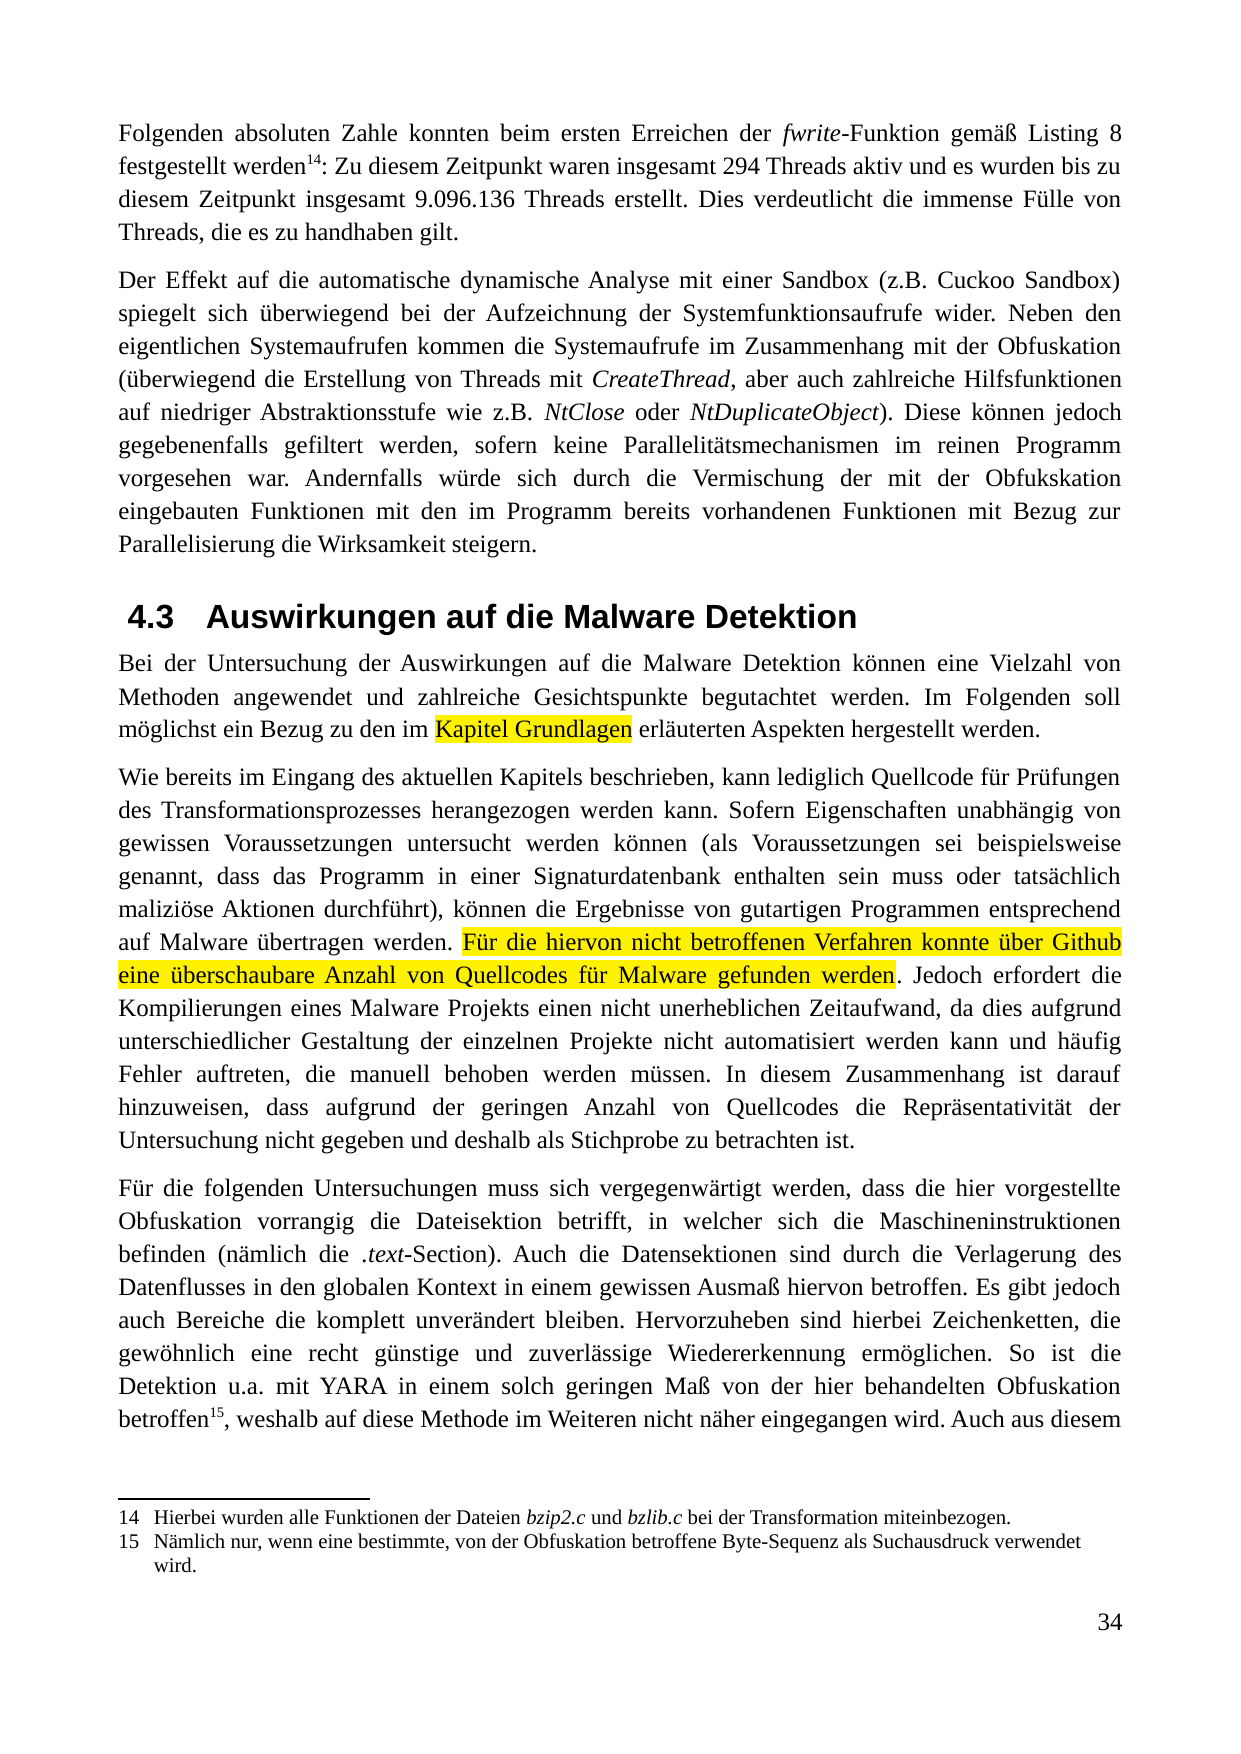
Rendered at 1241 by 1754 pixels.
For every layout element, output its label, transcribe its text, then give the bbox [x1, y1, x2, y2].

text Der Effekt auf die automatische dynamische Analyse mit einer Sandbox (z.B. Cuckoo Sandbox) spiegelt sich überwiegend bei der Aufzeichnung der Systemfunktionsaufrufe wider. Neben den eigentlichen Systemaufrufen kommen die Systemaufrufe im Zusammenhang mit der Obfuskation (überwiegend die Erstellung von Threads mit CreateThread, aber auch zahlreiche Hilfsfunktionen auf niedriger Abstraktionsstufe wie z.B. NtClose oder NtDuplicateObject). Diese können jedoch gegebenenfalls gefiltert werden, sofern keine Parallelitätsmechanismen im reinen Programm vorgesehen war. Andernfalls würde sich durch die Vermischung der mit der Obfukskation eingebauten Funktionen mit den im Programm bereits vorhandenen Funktionen mit Bezug zur Parallelisierung die Wirksamkeit steigern. [118, 265, 1122, 558]
subtitle Auswirkungen auf die Malware Detektion [118, 597, 1122, 636]
text Folgenden absoluten Zahle konnten beim ersten Erreichen der fwrite-Funktion gemäß Listing 8 festgestellt werden: Zu diesem Zeitpunkt waren insgesamt 294 Threads aktiv und es wurden bis zu diesem Zeitpunkt insgesamt 9.096.136 Threads erstellt. Dies verdeutlicht die immense Fülle von Threads, die es zu handhaben gilt. [118, 118, 1122, 246]
text Wie bereits im Eingang des aktuellen Kapitels beschrieben, kann lediglich Quellcode für Prüfungen des Transformationsprozesses herangezogen werden kann. Sofern Eigenschaften unabhängig von gewissen Voraussetzungen untersucht werden können (als Voraussetzungen sei beispielsweise genannt, dass das Programm in einer Signaturdatenbank enthalten sein muss oder tatsächlich maliziöse Aktionen durchführt), können die Ergebnisse von gutartigen Programmen entsprechend auf Malware übertragen werden. Für die hiervon nicht betroffenen Verfahren konnte über Github eine überschaubare Anzahl von Quellcodes für Malware gefunden werden. Jedoch erfordert die Kompilierungen eines Malware Projekts einen nicht unerheblichen Zeitaufwand, da dies aufgrund unterschiedlicher Gestaltung der einzelnen Projekte nicht automatisiert werden kann und häufig Fehler auftreten, die manuell behoben werden müssen. In diesem Zusammenhang ist darauf hinzuweisen, dass aufgrund der geringen Anzahl von Quellcodes die Repräsentativität der Untersuchung nicht gegeben und deshalb als Stichprobe zu betrachten ist. [118, 762, 1122, 1154]
text Hierbei wurden alle Funktionen der Dateien bzip2.c und bzlib.c bei der Transformation miteinbezogen. [118, 1505, 1122, 1529]
text Nämlich nur, wenn eine bestimmte, von der Obfuskation betroffene Byte-Sequenz als Suchausdruck verwendet wird. [118, 1529, 1122, 1577]
text Für die folgenden Untersuchungen muss sich vergegenwärtigt werden, dass die hier vorgestellte Obfuskation vorrangig die Dateisektion betrifft, in welcher sich die Maschineninstruktionen befinden (nämlich die .text-Section). Auch die Datensektionen sind durch die Verlagerung des Datenflusses in den globalen Kontext in einem gewissen Ausmaß hiervon betroffen. Es gibt jedoch auch Bereiche die komplett unverändert bleiben. Hervorzuheben sind hierbei Zeichenketten, die gewöhnlich eine recht günstige und zuverlässige Wiedererkennung ermöglichen. So ist die Detektion u.a. mit YARA in einem solch geringen Maß von der hier behandelten Obfuskation betroffen, weshalb auf diese Methode im Weiteren nicht näher eingegangen wird. Auch aus diesem [118, 1173, 1122, 1433]
text Bei der Untersuchung der Auswirkungen auf die Malware Detektion können eine Vielzahl von Methoden angewendet und zahlreiche Gesichtspunkte begutachtet werden. Im Folgenden soll möglichst ein Bezug zu den im Kapitel Grundlagen erläuterten Aspekten hergestellt werden. [118, 648, 1122, 743]
